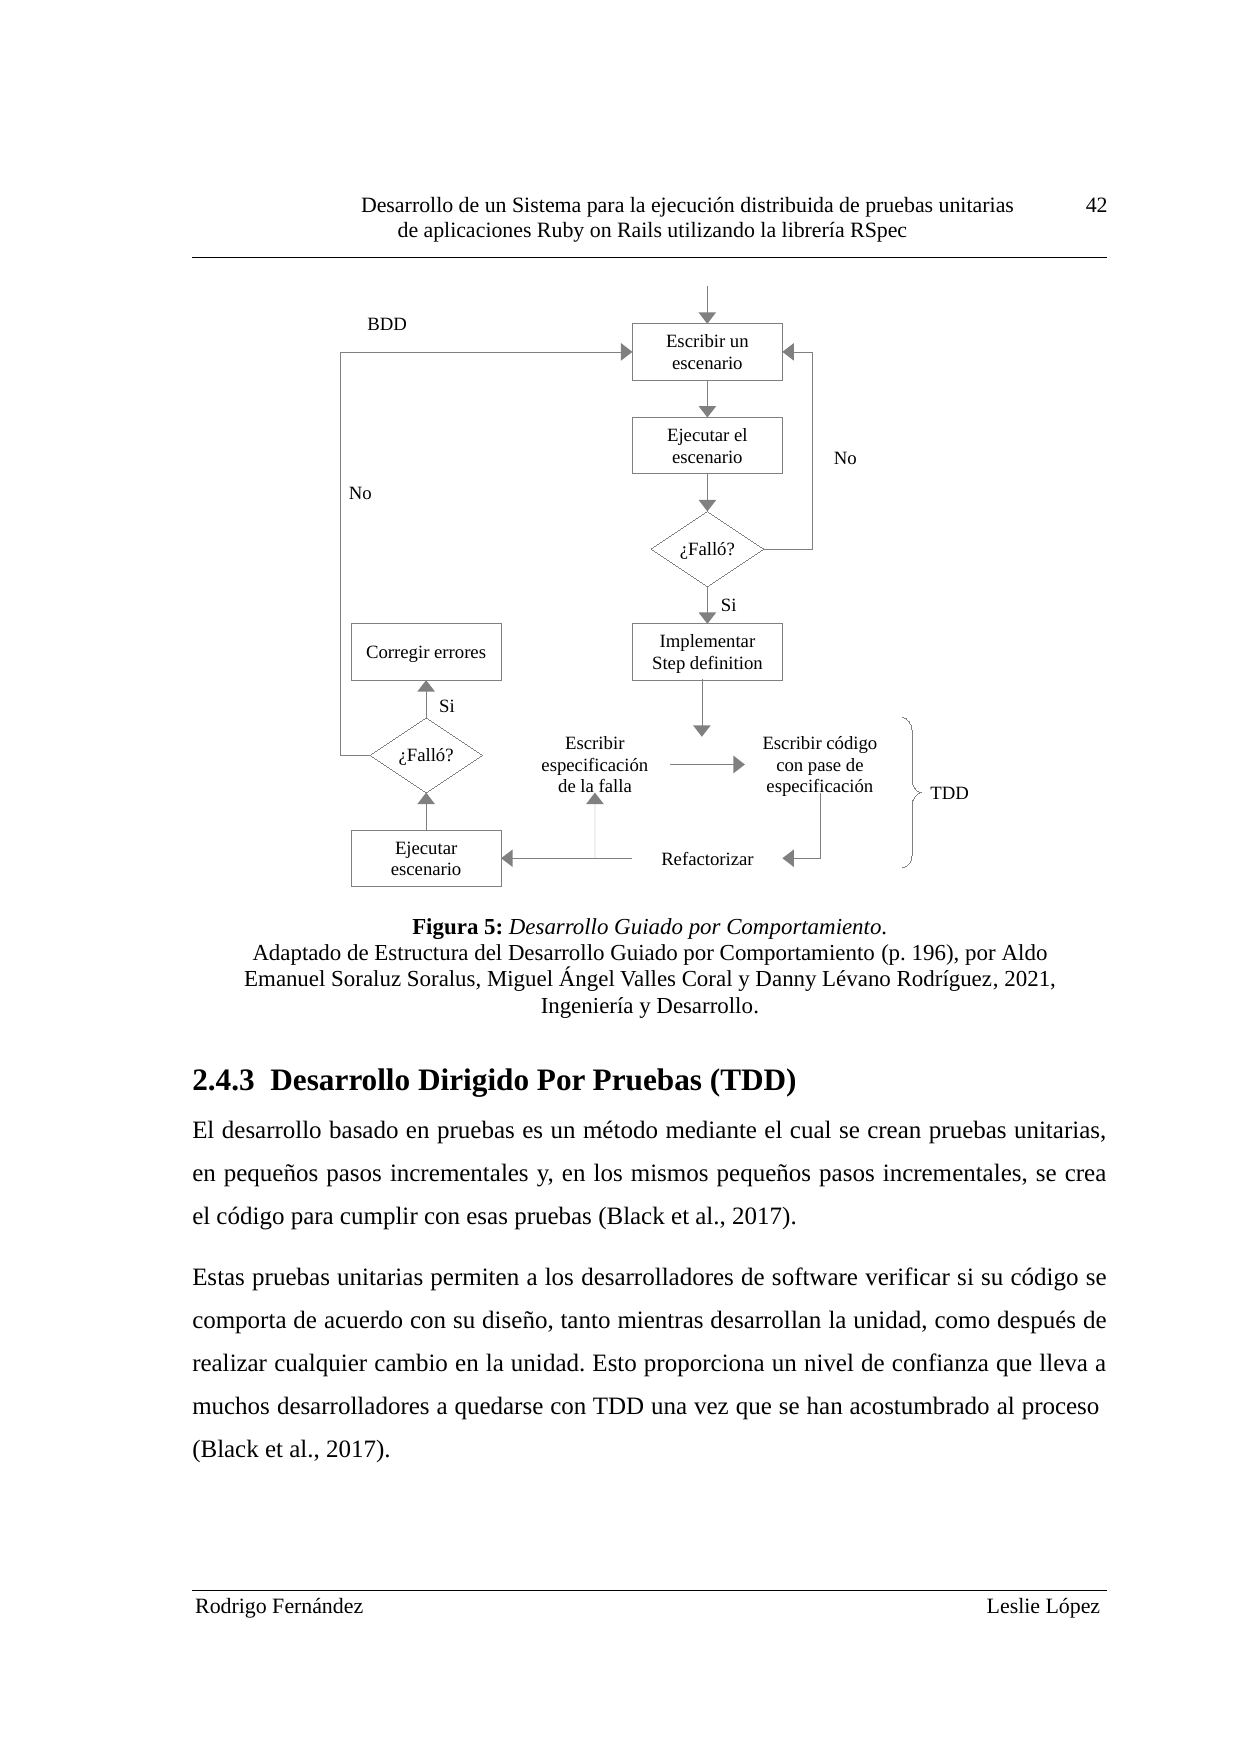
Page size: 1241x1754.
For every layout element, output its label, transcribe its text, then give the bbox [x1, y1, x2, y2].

list El desarrollo basado en pruebas es un método mediante el cual se crean pruebas unitarias, en pequeños pasos incrementales y, en los mismos pequeños pasos incrementales, se crea el código para cumplir con esas pruebas (Black et al., 2017)⁠. [192, 1115, 1107, 1230]
text Estas pruebas unitarias permiten a los desarrolladores de software verificar si su código se comporta de acuerdo con su diseño, tanto mientras desarrollan la unidad, como después de realizar cualquier cambio en la unidad. Esto proporciona un nivel de confianza que lleva a muchos desarrolladores a quedarse con TDD una vez que se han acostumbrado al proceso (Black et al., 2017).⁠ [192, 1262, 1107, 1463]
subtitle Desarrollo dirigido por pruebas (TDD) [192, 1061, 1107, 1097]
text Adaptado de Estructura del Desarrollo Guiado por Comportamiento (p. 196), por Aldo Emanuel Soraluz Soralus, Miguel Ángel Valles Coral y Danny Lévano Rodríguez, 2021, Ingeniería y Desarrollo. [237, 939, 1062, 1018]
text Figura 5: Desarrollo Guiado por Comportamiento. [237, 913, 1062, 939]
